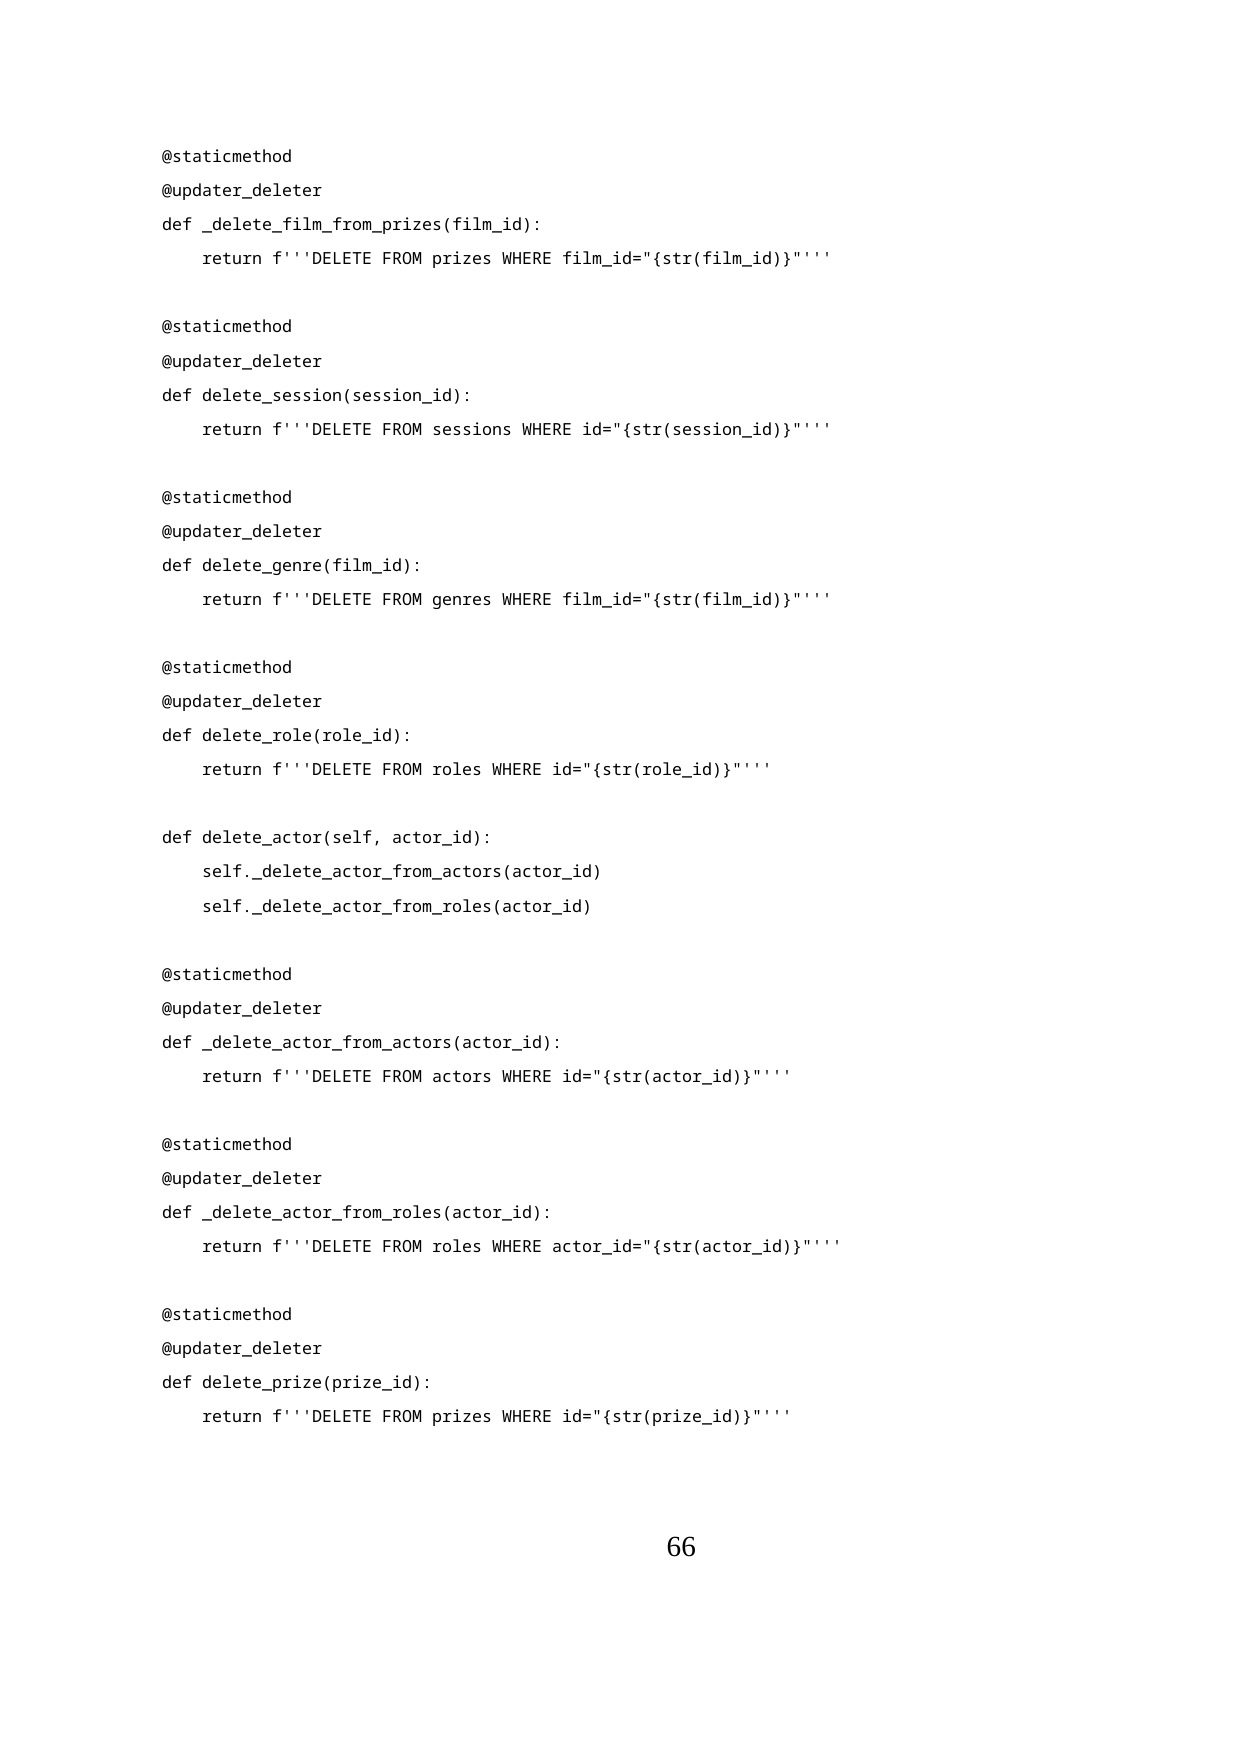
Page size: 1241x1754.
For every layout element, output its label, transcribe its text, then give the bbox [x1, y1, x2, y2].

text @staticmethod @updater_deleter def _delete_film_from_prizes(film_id): return f'''DELETE FROM prizes WHERE film_id="{str(film_id)}"''' @staticmethod @updater_deleter def delete_session(session_id): return f'''DELETE FROM sessions WHERE id="{str(session_id)}"''' @staticmethod @updater_deleter def delete_genre(film_id): return f'''DELETE FROM genres WHERE film_id="{str(film_id)}"''' @staticmethod @updater_deleter def delete_role(role_id): return f'''DELETE FROM roles WHERE id="{str(role_id)}"''' def delete_actor(self, actor_id): self._delete_actor_from_actors(actor_id) self._delete_actor_from_roles(actor_id) @staticmethod @updater_deleter def _delete_actor_from_actors(actor_id): return f'''DELETE FROM actors WHERE id="{str(actor_id)}"''' @staticmethod @updater_deleter def _delete_actor_from_roles(actor_id): return f'''DELETE FROM roles WHERE actor_id="{str(actor_id)}"''' @staticmethod @updater_deleter def delete_prize(prize_id): return f'''DELETE FROM prizes WHERE id="{str(prize_id)}"''' [122, 145, 1181, 1428]
